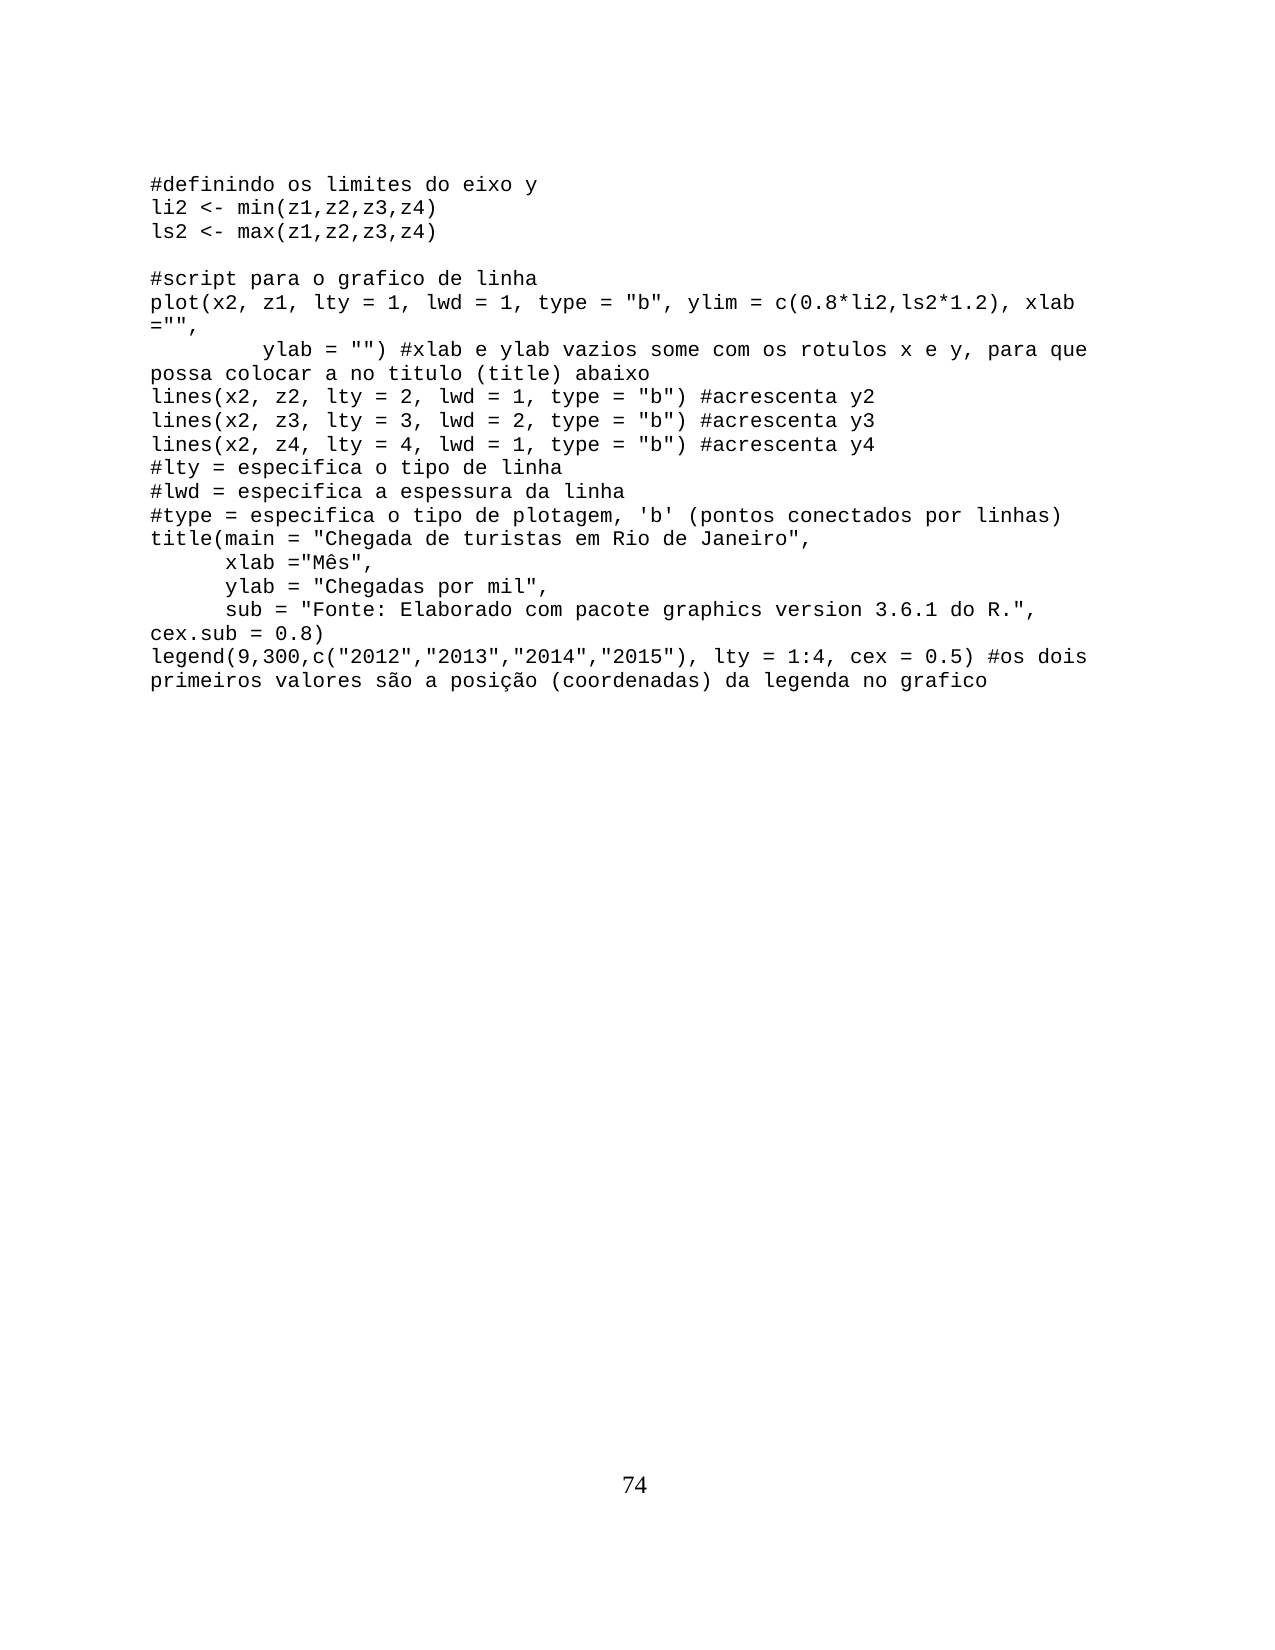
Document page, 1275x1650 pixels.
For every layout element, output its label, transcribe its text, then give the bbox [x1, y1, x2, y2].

text ylab = "") #xlab e ylab vazios some com os rotulos x e y, para que possa colocar a no titulo (title) abaixo [150, 339, 1125, 386]
text #lwd = especifica a espessura da linha [150, 481, 1125, 505]
text #definindo os limites do eixo y [150, 174, 1125, 197]
text title(main = "Chegada de turistas em Rio de Janeiro", [150, 528, 1125, 552]
text #script para o grafico de linha [150, 268, 1125, 292]
text ylab = "Chegadas por mil", [150, 576, 1125, 599]
text ls2 <- max(z1,z2,z3,z4) [150, 221, 1125, 244]
text xlab ="Mês", [150, 552, 1125, 576]
text #lty = especifica o tipo de linha [150, 457, 1125, 481]
text lines(x2, z2, lty = 2, lwd = 1, type = "b") #acrescenta y2 [150, 386, 1125, 410]
text sub = "Fonte: Elaborado com pacote graphics version 3.6.1 do R.", cex.sub = 0.8) [150, 599, 1125, 647]
text li2 <- min(z1,z2,z3,z4) [150, 197, 1125, 221]
text lines(x2, z3, lty = 3, lwd = 2, type = "b") #acrescenta y3 [150, 410, 1125, 434]
text #type = especifica o tipo de plotagem, 'b' (pontos conectados por linhas) [150, 505, 1125, 528]
text plot(x2, z1, lty = 1, lwd = 1, type = "b", ylim = c(0.8*li2,ls2*1.2), xlab ="", [150, 292, 1125, 339]
text legend(9,300,c("2012","2013","2014","2015"), lty = 1:4, cex = 0.5) #os dois primeiros valores são a posição (coordenadas) da legenda no grafico [150, 647, 1125, 694]
text lines(x2, z4, lty = 4, lwd = 1, type = "b") #acrescenta y4 [150, 434, 1125, 457]
